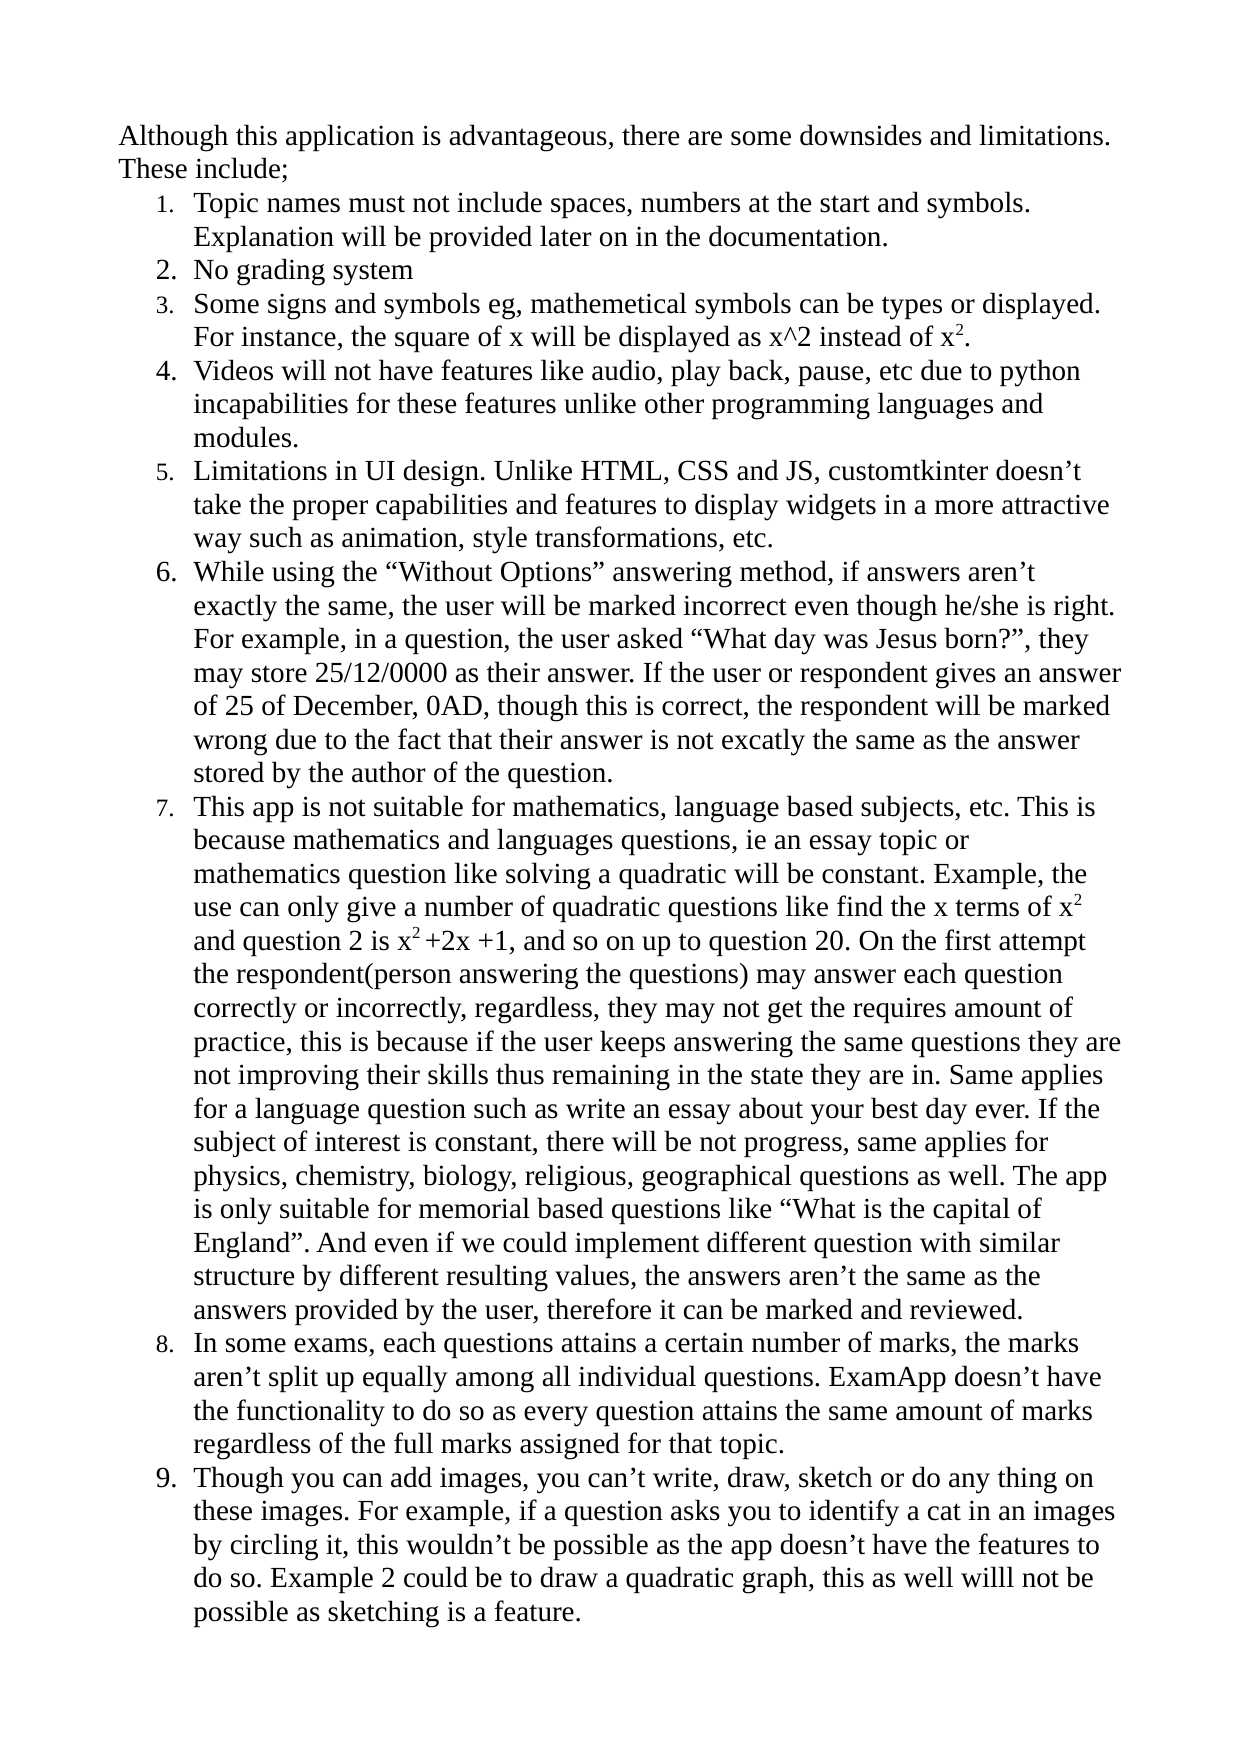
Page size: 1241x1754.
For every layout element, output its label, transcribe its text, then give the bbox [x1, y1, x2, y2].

list In some exams, each questions attains a certain number of marks, the marks aren’t split up equally among all individual questions. ExamApp doesn’t have the functionality to do so as every question attains the same amount of marks regardless of the full marks assigned for that topic. [156, 1326, 1122, 1460]
list Though you can add images, you can’t write, draw, sketch or do any thing on these images. For example, if a question asks you to identify a cat in an images by circling it, this wouldn’t be possible as the app doesn’t have the features to do so. Example 2 could be to draw a quadratic graph, this as well willl not be possible as sketching is a feature. [156, 1460, 1122, 1627]
list Videos will not have features like audio, play back, pause, etc due to python incapabilities for these features unlike other programming languages and modules. [156, 353, 1122, 453]
list While using the “Without Options” answering method, if answers aren’t exactly the same, the user will be marked incorrect even though he/she is right. For example, in a question, the user asked “What day was Jesus born?”, they may store 25/12/0000 as their answer. If the user or respondent gives an answer of 25 of December, 0AD, though this is correct, the respondent will be marked wrong due to the fact that their answer is not excatly the same as the answer stored by the author of the question. [156, 554, 1122, 789]
text Although this application is advantageous, there are some downsides and limitations. These include; [118, 118, 1122, 185]
list Limitations in UI design. Unlike HTML, CSS and JS, customtkinter doesn’t take the proper capabilities and features to display widgets in a more attractive way such as animation, style transformations, etc. [156, 453, 1122, 554]
list This app is not suitable for mathematics, language based subjects, etc. This is because mathematics and languages questions, ie an essay topic or mathematics question like solving a quadratic will be constant. Example, the use can only give a number of quadratic questions like find the x terms of x2 and question 2 is x2 +2x +1, and so on up to question 20. On the first attempt the respondent(person answering the questions) may answer each question correctly or incorrectly, regardless, they may not get the requires amount of practice, this is because if the user keeps answering the same questions they are not improving their skills thus remaining in the state they are in. Same applies for a language question such as write an essay about your best day ever. If the subject of interest is constant, there will be not progress, same applies for physics, chemistry, biology, religious, geographical questions as well. The app is only suitable for memorial based questions like “What is the capital of England”. And even if we could implement different question with similar structure by different resulting values, the answers aren’t the same as the answers provided by the user, therefore it can be marked and reviewed. [156, 789, 1122, 1326]
list No grading system [156, 252, 1122, 286]
list Some signs and symbols eg, mathemetical symbols can be types or displayed. For instance, the square of x will be displayed as x^2 instead of x2. [156, 286, 1122, 353]
list Topic names must not include spaces, numbers at the start and symbols. Explanation will be provided later on in the documentation. [156, 185, 1122, 252]
